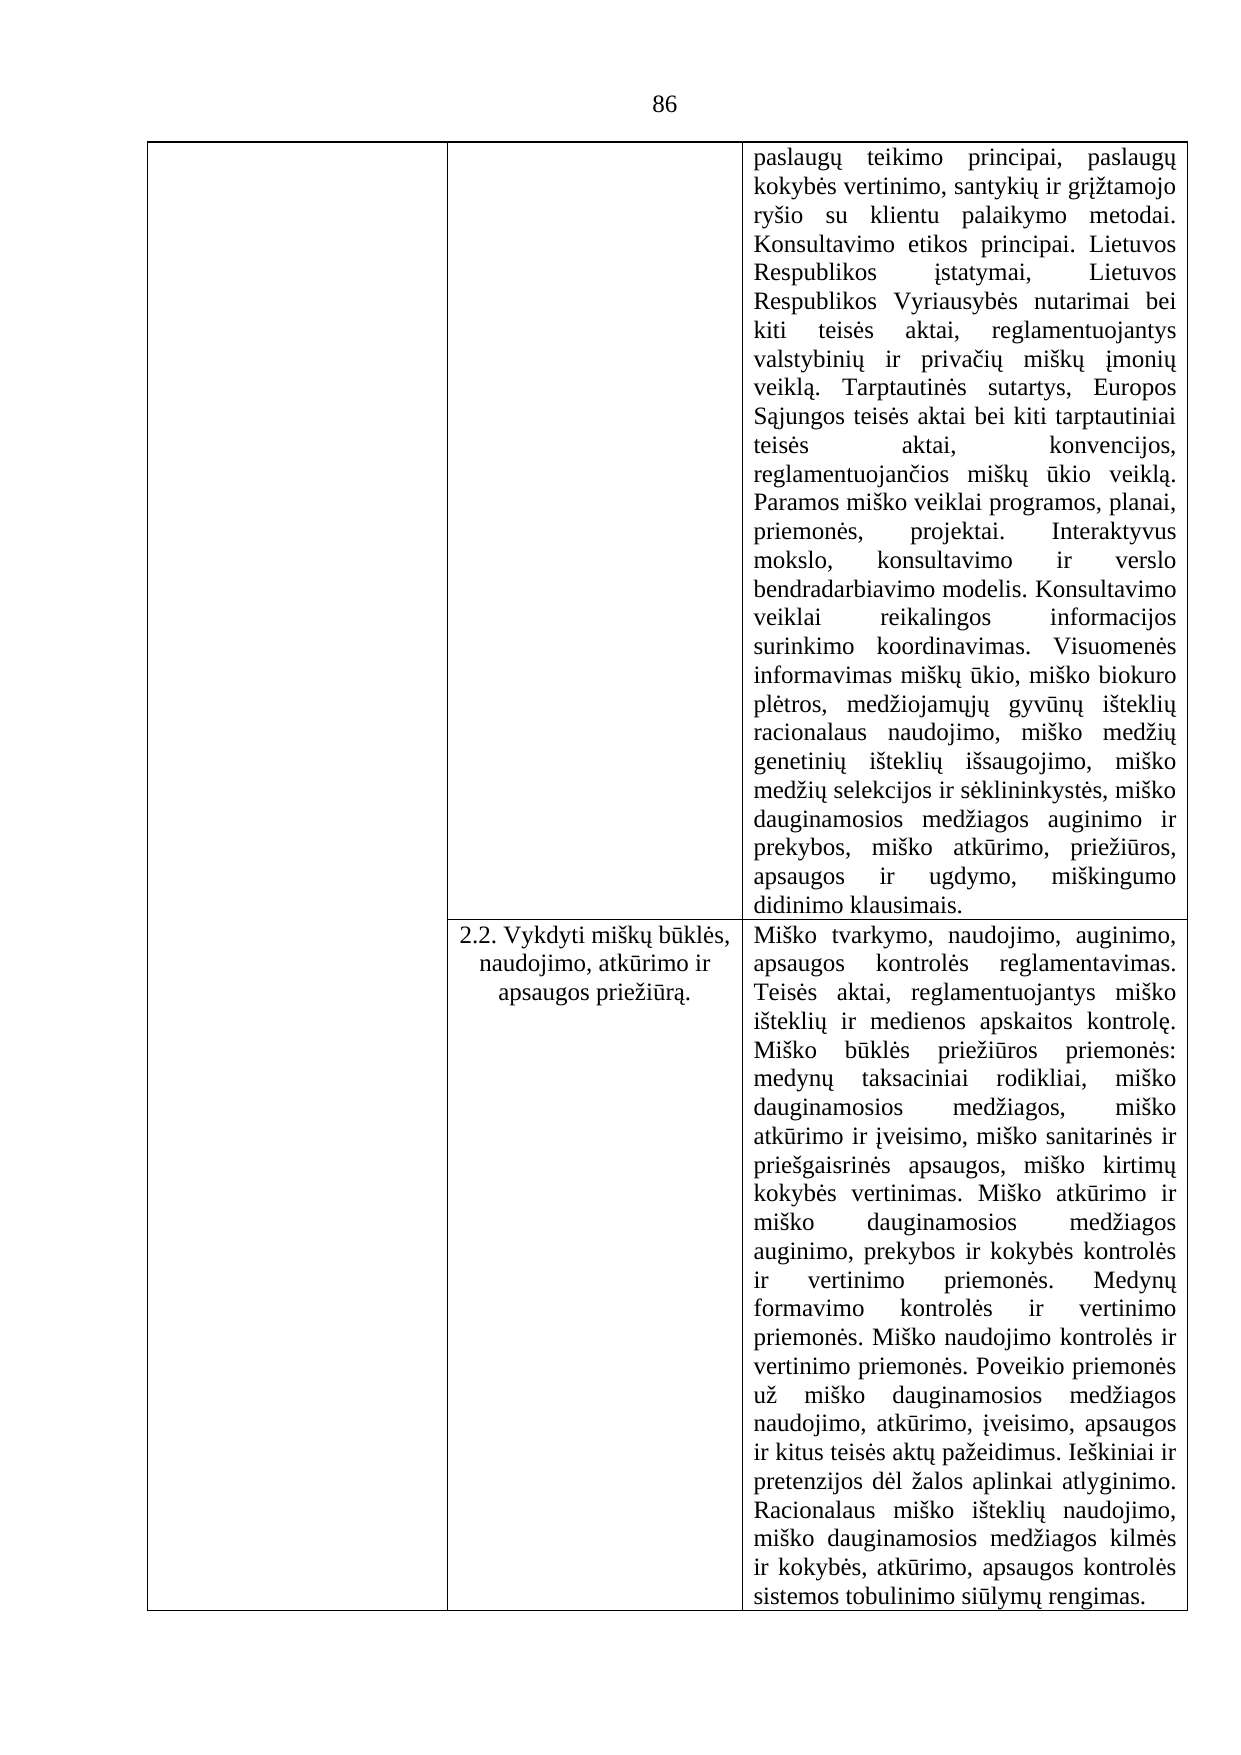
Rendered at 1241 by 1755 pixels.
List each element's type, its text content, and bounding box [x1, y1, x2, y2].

table_cell [448, 143, 742, 919]
table_cell Miško tvarkymo, naudojimo, auginimo, apsaugos kontrolės reglamentavimas. Teisės aktai, reglamentuojantys miško išteklių ir medienos apskaitos kontrolę. Miško būklės priežiūros priemonės: medynų taksaciniai rodikliai, miško dauginamosios medžiagos, miško atkūrimo ir įveisimo, miško sanitarinės ir priešgaisrinės apsaugos, miško kirtimų kokybės vertinimas. Miško atkūrimo ir miško dauginamosios medžiagos auginimo, prekybos ir kokybės kontrolės ir vertinimo priemonės. Medynų formavimo kontrolės ir vertinimo priemonės. Miško naudojimo kontrolės ir vertinimo priemonės. Poveikio priemonės už miško dauginamosios medžiagos naudojimo, atkūrimo, įveisimo, apsaugos ir kitus teisės aktų pažeidimus. Ieškiniai ir pretenzijos dėl žalos aplinkai atlyginimo. Racionalaus miško išteklių naudojimo, miško dauginamosios medžiagos kilmės ir kokybės, atkūrimo, apsaugos kontrolės sistemos tobulinimo siūlymų rengimas. [743, 920, 1187, 1610]
table_cell 2.2. Vykdyti miškų būklės, naudojimo, atkūrimo ir apsaugos priežiūrą. [448, 920, 742, 1610]
table_cell [148, 143, 447, 1610]
table_cell paslaugų teikimo principai, paslaugų kokybės vertinimo, santykių ir grįžtamojo ryšio su klientu palaikymo metodai. Konsultavimo etikos principai. Lietuvos Respublikos įstatymai, Lietuvos Respublikos Vyriausybės nutarimai bei kiti teisės aktai, reglamentuojantys valstybinių ir privačių miškų įmonių veiklą. Tarptautinės sutartys, Europos Sąjungos teisės aktai bei kiti tarptautiniai teisės aktai, konvencijos, reglamentuojančios miškų ūkio veiklą. Paramos miško veiklai programos, planai, priemonės, projektai. Interaktyvus mokslo, konsultavimo ir verslo bendradarbiavimo modelis. Konsultavimo veiklai reikalingos informacijos surinkimo koordinavimas. Visuomenės informavimas miškų ūkio, miško biokuro plėtros, medžiojamųjų gyvūnų išteklių racionalaus naudojimo, miško medžių genetinių išteklių išsaugojimo, miško medžių selekcijos ir sėklininkystės, miško dauginamosios medžiagos auginimo ir prekybos, miško atkūrimo, priežiūros, apsaugos ir ugdymo, miškingumo didinimo klausimais. [743, 143, 1187, 919]
